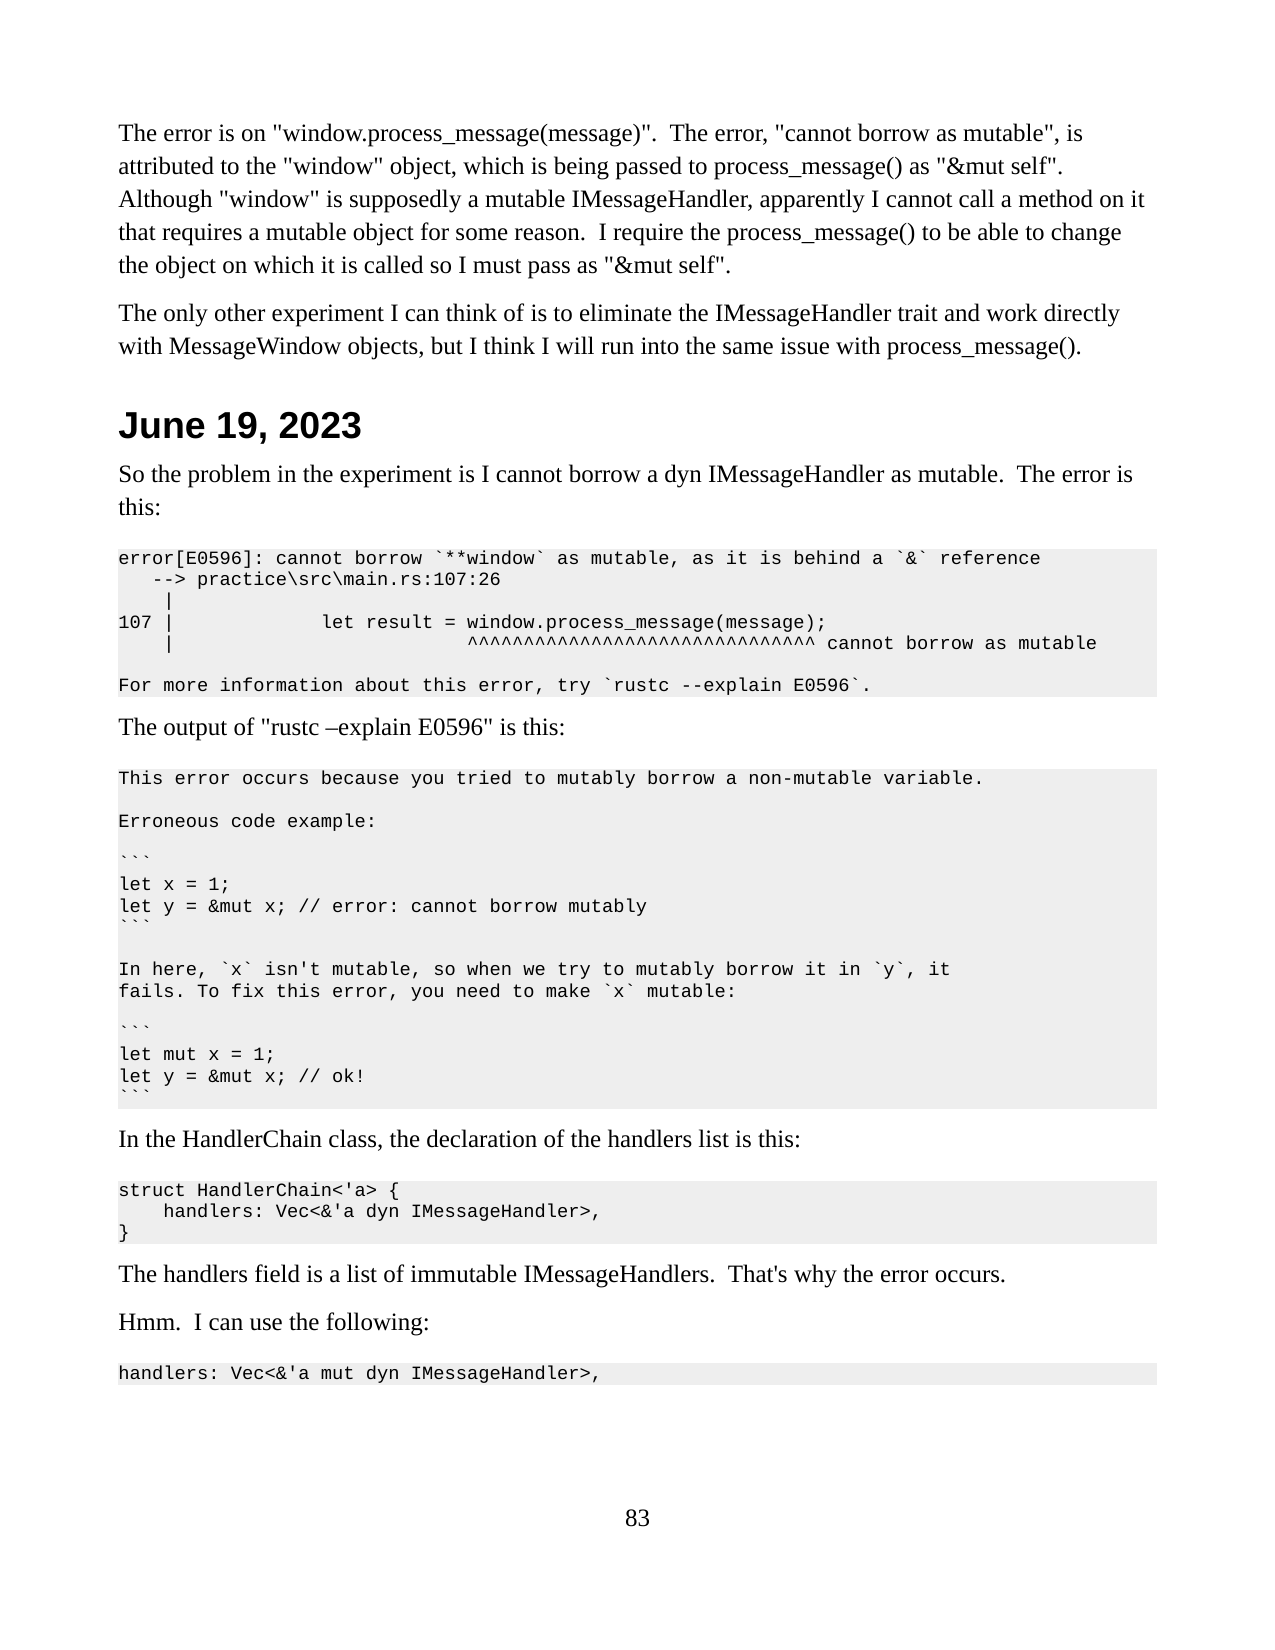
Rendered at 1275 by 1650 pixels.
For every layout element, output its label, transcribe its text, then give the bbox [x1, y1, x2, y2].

text The only other experiment I can think of is to eliminate the IMessageHandler trait and work directly with MessageWindow objects, but I think I will run into the same issue with process_message(). [118, 298, 1157, 359]
text Hmm. I can use the following: [118, 1307, 1157, 1336]
text This error occurs because you tried to mutably borrow a non-mutable variable. [118, 769, 1157, 790]
text ``` [118, 918, 1157, 939]
text So the problem in the experiment is I cannot borrow a dyn IMessageHandler as mutable. The error is this: [118, 459, 1157, 521]
text --> practice\src\main.rs:107:26 [118, 570, 1157, 591]
text The error is on "window.process_message(message)". The error, "cannot borrow as mutable", is attributed to the "window" object, which is being passed to process_message() as "&mut self". Although "window" is supposedly a mutable IMessageHandler, apparently I cannot call a method on it that requires a mutable object for some reason. I require the process_message() to be able to change the object on which it is called so I must pass as "&mut self". [118, 118, 1157, 279]
text | ^^^^^^^^^^^^^^^^^^^^^^^^^^^^^^^ cannot borrow as mutable [118, 634, 1157, 655]
text let y = &mut x; // ok! [118, 1066, 1157, 1088]
text handlers: Vec<&'a dyn IMessageHandler>, [118, 1202, 1157, 1223]
text | [118, 591, 1157, 612]
text error[E0596]: cannot borrow `**window` as mutable, as it is behind a `&` reference [118, 549, 1157, 570]
text For more information about this error, try `rustc --explain E0596`. [118, 676, 1157, 697]
text In the HandlerChain class, the declaration of the handlers list is this: [118, 1124, 1157, 1153]
text 107 | let result = window.process_message(message); [118, 612, 1157, 634]
text handlers: Vec<&'a mut dyn IMessageHandler>, [118, 1363, 1157, 1385]
text ``` [118, 1024, 1157, 1045]
text ``` [118, 1088, 1157, 1109]
text ``` [118, 854, 1157, 875]
text let y = &mut x; // error: cannot borrow mutably [118, 896, 1157, 918]
text let mut x = 1; [118, 1045, 1157, 1066]
text let x = 1; [118, 875, 1157, 896]
text struct HandlerChain<'a> { [118, 1181, 1157, 1202]
text The output of "rustc –explain E0596" is this: [118, 712, 1157, 741]
text In here, `x` isn't mutable, so when we try to mutably borrow it in `y`, it [118, 960, 1157, 981]
text The handlers field is a list of immutable IMessageHandlers. That's why the error occurs. [118, 1259, 1157, 1288]
text fails. To fix this error, you need to make `x` mutable: [118, 981, 1157, 1003]
text Erroneous code example: [118, 811, 1157, 833]
text } [118, 1223, 1157, 1244]
subtitle June 19, 2023 [118, 403, 1157, 447]
